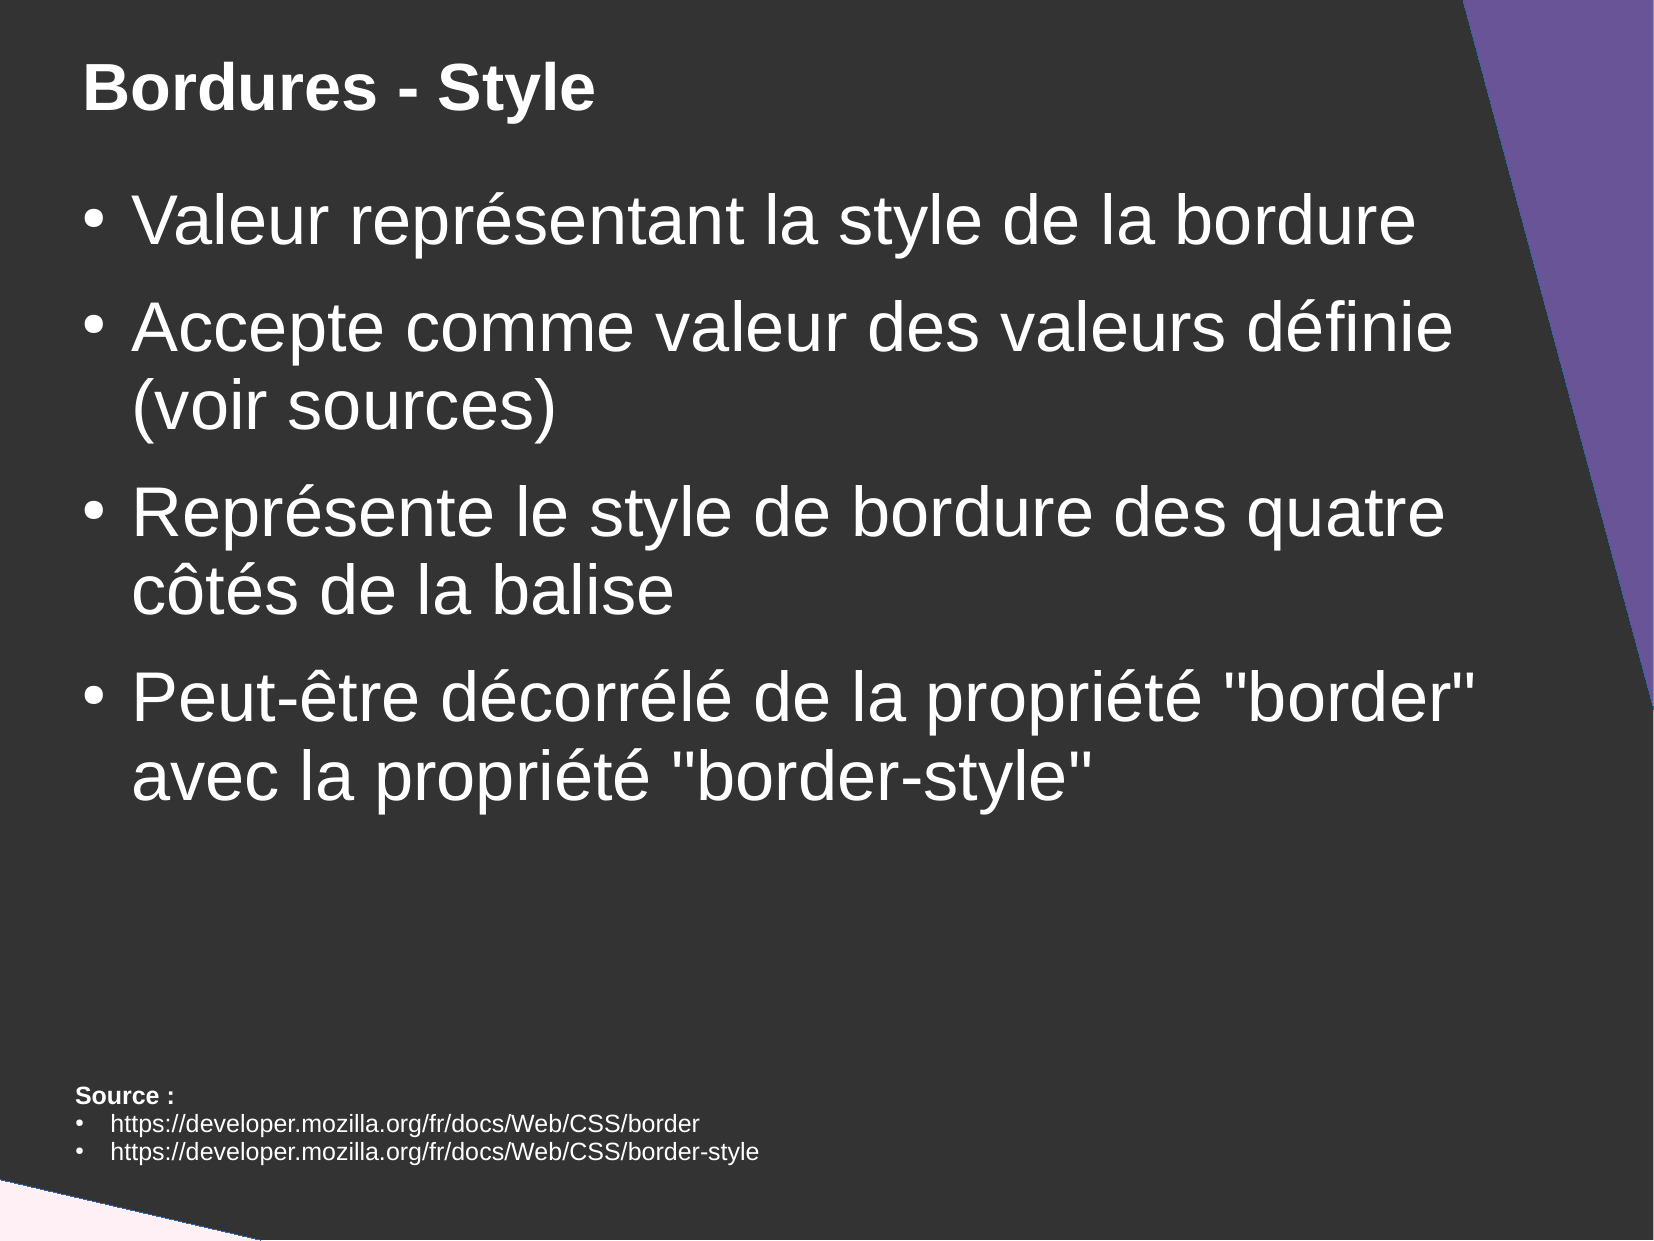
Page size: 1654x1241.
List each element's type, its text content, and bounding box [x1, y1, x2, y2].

text_box Source : https://developer.mozilla.org/fr/docs/Web/CSS/border https://developer.mozilla.org/fr/docs/Web/CSS/border-style [60, 1074, 1546, 1217]
title Bordures - Style [82, 49, 1571, 130]
text_box [0, 1179, 265, 1241]
list Valeur représentant la style de la bordure Accepte comme valeur des valeurs définie (voir sources) Représente le style de bordure des quatre côtés de la balise Peut-être décorrélé de la propriété "border" avec la propriété "border-style" [64, 180, 1604, 815]
text_box [1463, 0, 1654, 710]
